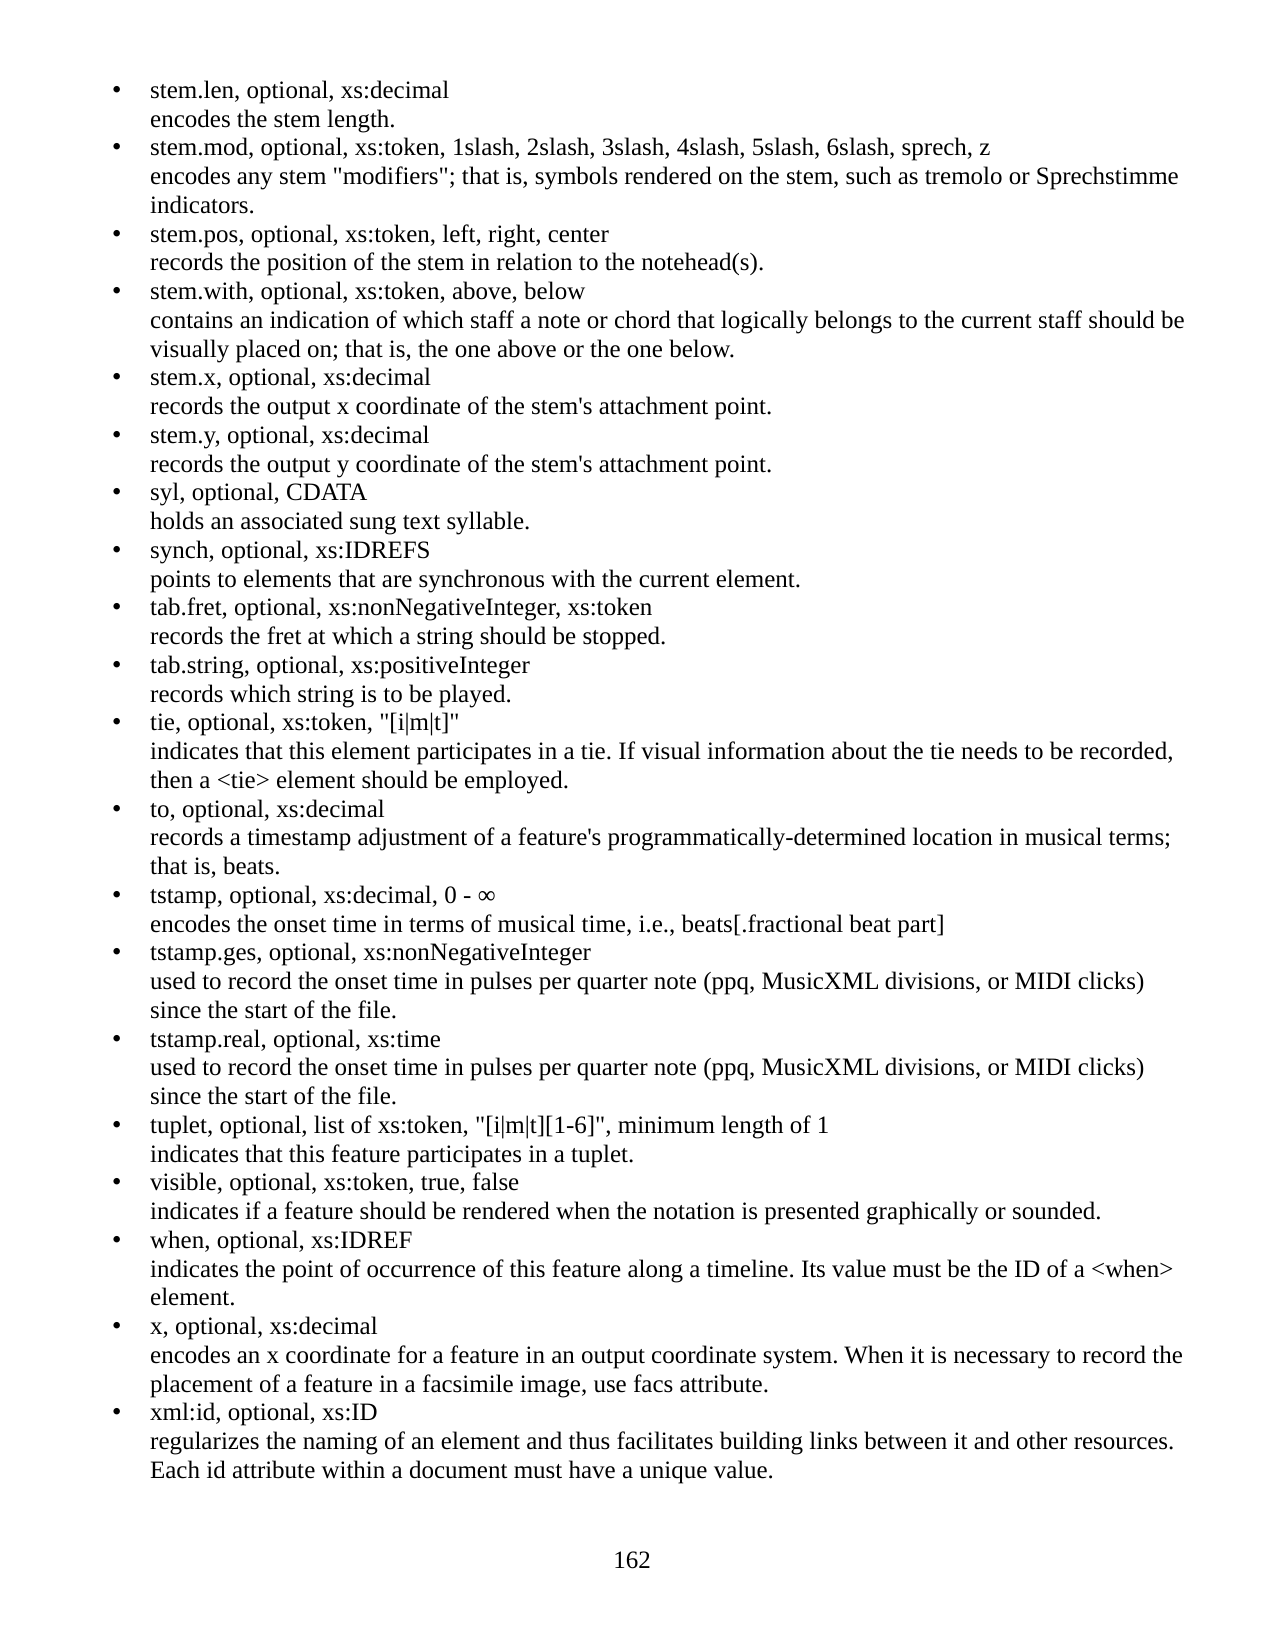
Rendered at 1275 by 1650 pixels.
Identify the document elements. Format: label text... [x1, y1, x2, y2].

list tab.string, optional, xs:positiveInteger records which string is to be played. [112, 650, 1200, 707]
list tab.fret, optional, xs:nonNegativeInteger, xs:token records the fret at which a string should be stopped. [112, 592, 1200, 650]
list tuplet, optional, list of xs:token, "[i|m|t][1-6]", minimum length of 1 indicates that this feature participates in a tuplet. [112, 1110, 1200, 1167]
list syl, optional, CDATA holds an associated sung text syllable. [112, 477, 1200, 535]
list stem.y, optional, xs:decimal records the output y coordinate of the stem's attachment point. [112, 420, 1200, 477]
list stem.with, optional, xs:token, above, below contains an indication of which staff a note or chord that logically belongs to the current staff should be visually placed on; that is, the one above or the one below. [112, 276, 1200, 362]
list tstamp.real, optional, xs:time used to record the onset time in pulses per quarter note (ppq, MusicXML divisions, or MIDI clicks) since the start of the file. [112, 1024, 1200, 1110]
list synch, optional, xs:IDREFS points to elements that are synchronous with the current element. [112, 535, 1200, 592]
list x, optional, xs:decimal encodes an x coordinate for a feature in an output coordinate system. When it is necessary to record the placement of a feature in a facsimile image, use facs attribute. [112, 1311, 1200, 1397]
list stem.pos, optional, xs:token, left, right, center records the position of the stem in relation to the notehead(s). [112, 219, 1200, 276]
list tstamp, optional, xs:decimal, 0 - ∞ encodes the onset time in terms of musical time, i.e., beats[.fractional beat part] [112, 880, 1200, 937]
list stem.x, optional, xs:decimal records the output x coordinate of the stem's attachment point. [112, 362, 1200, 420]
list visible, optional, xs:token, true, false indicates if a feature should be rendered when the notation is presented graphically or sounded. [112, 1167, 1200, 1225]
list stem.len, optional, xs:decimal encodes the stem length. [112, 75, 1200, 132]
list to, optional, xs:decimal records a timestamp adjustment of a feature's programmatically-determined location in musical terms; that is, beats. [112, 794, 1200, 880]
list xml:id, optional, xs:ID regularizes the naming of an element and thus facilitates building links between it and other resources. Each id attribute within a document must have a unique value. [112, 1397, 1200, 1484]
list when, optional, xs:IDREF indicates the point of occurrence of this feature along a timeline. Its value must be the ID of a <when> element. [112, 1225, 1200, 1311]
list stem.mod, optional, xs:token, 1slash, 2slash, 3slash, 4slash, 5slash, 6slash, sprech, z encodes any stem "modifiers"; that is, symbols rendered on the stem, such as tremolo or Sprechstimme indicators. [112, 132, 1200, 219]
list tstamp.ges, optional, xs:nonNegativeInteger used to record the onset time in pulses per quarter note (ppq, MusicXML divisions, or MIDI clicks) since the start of the file. [112, 937, 1200, 1024]
list tie, optional, xs:token, "[i|m|t]" indicates that this element participates in a tie. If visual information about the tie needs to be recorded, then a <tie> element should be employed. [112, 707, 1200, 794]
